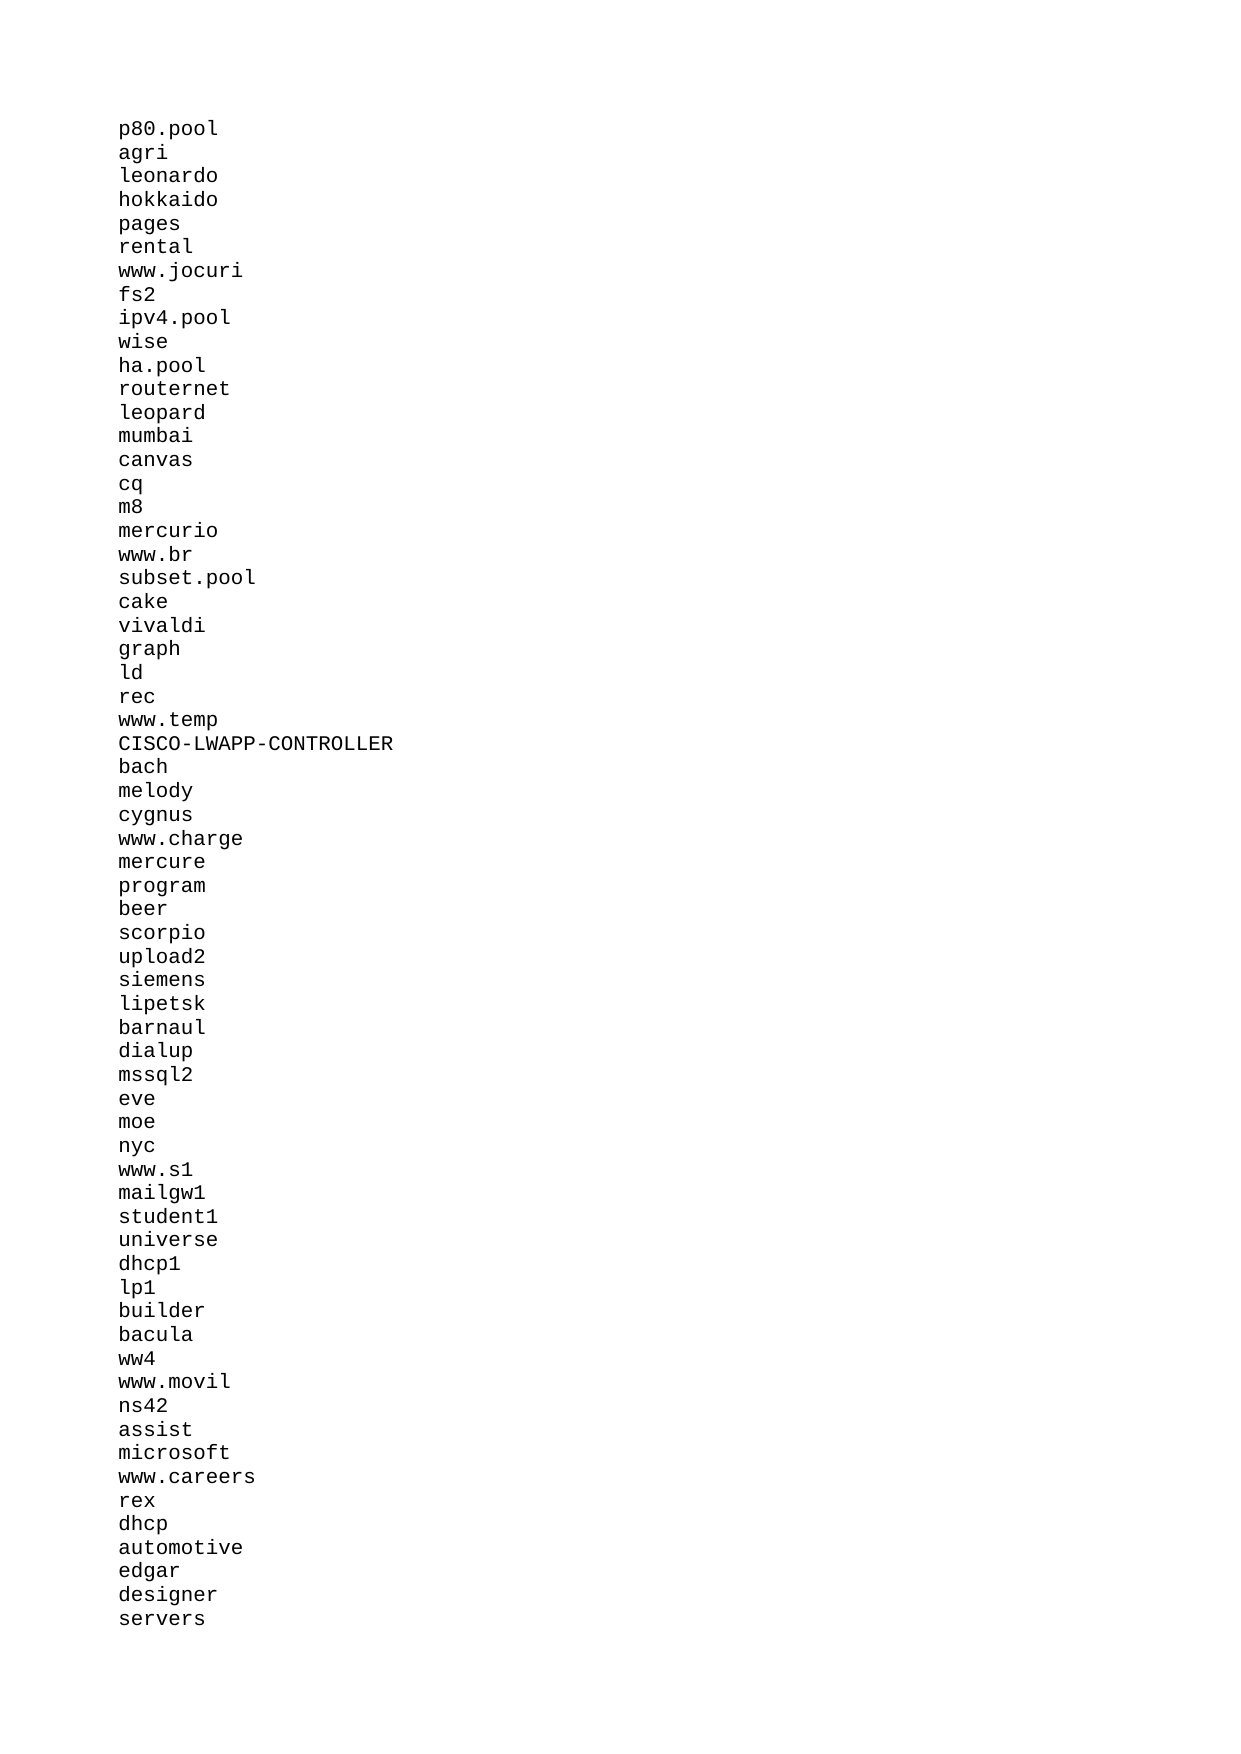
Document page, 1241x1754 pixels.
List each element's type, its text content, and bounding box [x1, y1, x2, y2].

text bach [118, 757, 1122, 780]
text automotive [118, 1537, 1122, 1561]
text www.careers [118, 1466, 1122, 1489]
text fs2 [118, 284, 1122, 307]
text rental [118, 236, 1122, 260]
text melody [118, 780, 1122, 804]
text builder [118, 1300, 1122, 1324]
text pages [118, 213, 1122, 236]
text designer [118, 1584, 1122, 1608]
text hokkaido [118, 189, 1122, 213]
text eve [118, 1088, 1122, 1111]
text www.br [118, 544, 1122, 567]
text graph [118, 638, 1122, 662]
text vivaldi [118, 615, 1122, 638]
text scorpio [118, 922, 1122, 946]
text p80.pool [118, 118, 1122, 142]
text cake [118, 591, 1122, 615]
text student1 [118, 1206, 1122, 1229]
text ld [118, 662, 1122, 686]
text mercurio [118, 520, 1122, 544]
text ns42 [118, 1395, 1122, 1419]
text routernet [118, 378, 1122, 402]
text leonardo [118, 165, 1122, 189]
text mssql2 [118, 1064, 1122, 1088]
text lp1 [118, 1277, 1122, 1300]
text dhcp1 [118, 1253, 1122, 1277]
text dhcp [118, 1513, 1122, 1537]
text beer [118, 898, 1122, 922]
text assist [118, 1419, 1122, 1442]
text www.temp [118, 709, 1122, 733]
text lipetsk [118, 993, 1122, 1017]
text cq [118, 473, 1122, 496]
text m8 [118, 496, 1122, 520]
text upload2 [118, 946, 1122, 969]
text moe [118, 1111, 1122, 1135]
text CISCO-LWAPP-CONTROLLER [118, 733, 1122, 757]
text www.charge [118, 827, 1122, 851]
text bacula [118, 1324, 1122, 1348]
text mailgw1 [118, 1182, 1122, 1206]
text www.jocuri [118, 260, 1122, 284]
text rec [118, 686, 1122, 709]
text ipv4.pool [118, 307, 1122, 331]
text www.movil [118, 1371, 1122, 1395]
text ha.pool [118, 354, 1122, 378]
text mercure [118, 851, 1122, 875]
text agri [118, 142, 1122, 165]
text program [118, 875, 1122, 898]
text cygnus [118, 804, 1122, 827]
text nyc [118, 1135, 1122, 1158]
text canvas [118, 449, 1122, 473]
text siemens [118, 969, 1122, 993]
text www.s1 [118, 1158, 1122, 1182]
text barnaul [118, 1017, 1122, 1040]
text microsoft [118, 1442, 1122, 1466]
text ww4 [118, 1348, 1122, 1371]
text edgar [118, 1561, 1122, 1584]
text wise [118, 331, 1122, 354]
text rex [118, 1489, 1122, 1513]
text subset.pool [118, 567, 1122, 591]
text servers [118, 1608, 1122, 1631]
text mumbai [118, 426, 1122, 449]
text dialup [118, 1040, 1122, 1064]
text universe [118, 1229, 1122, 1253]
text leopard [118, 402, 1122, 426]
